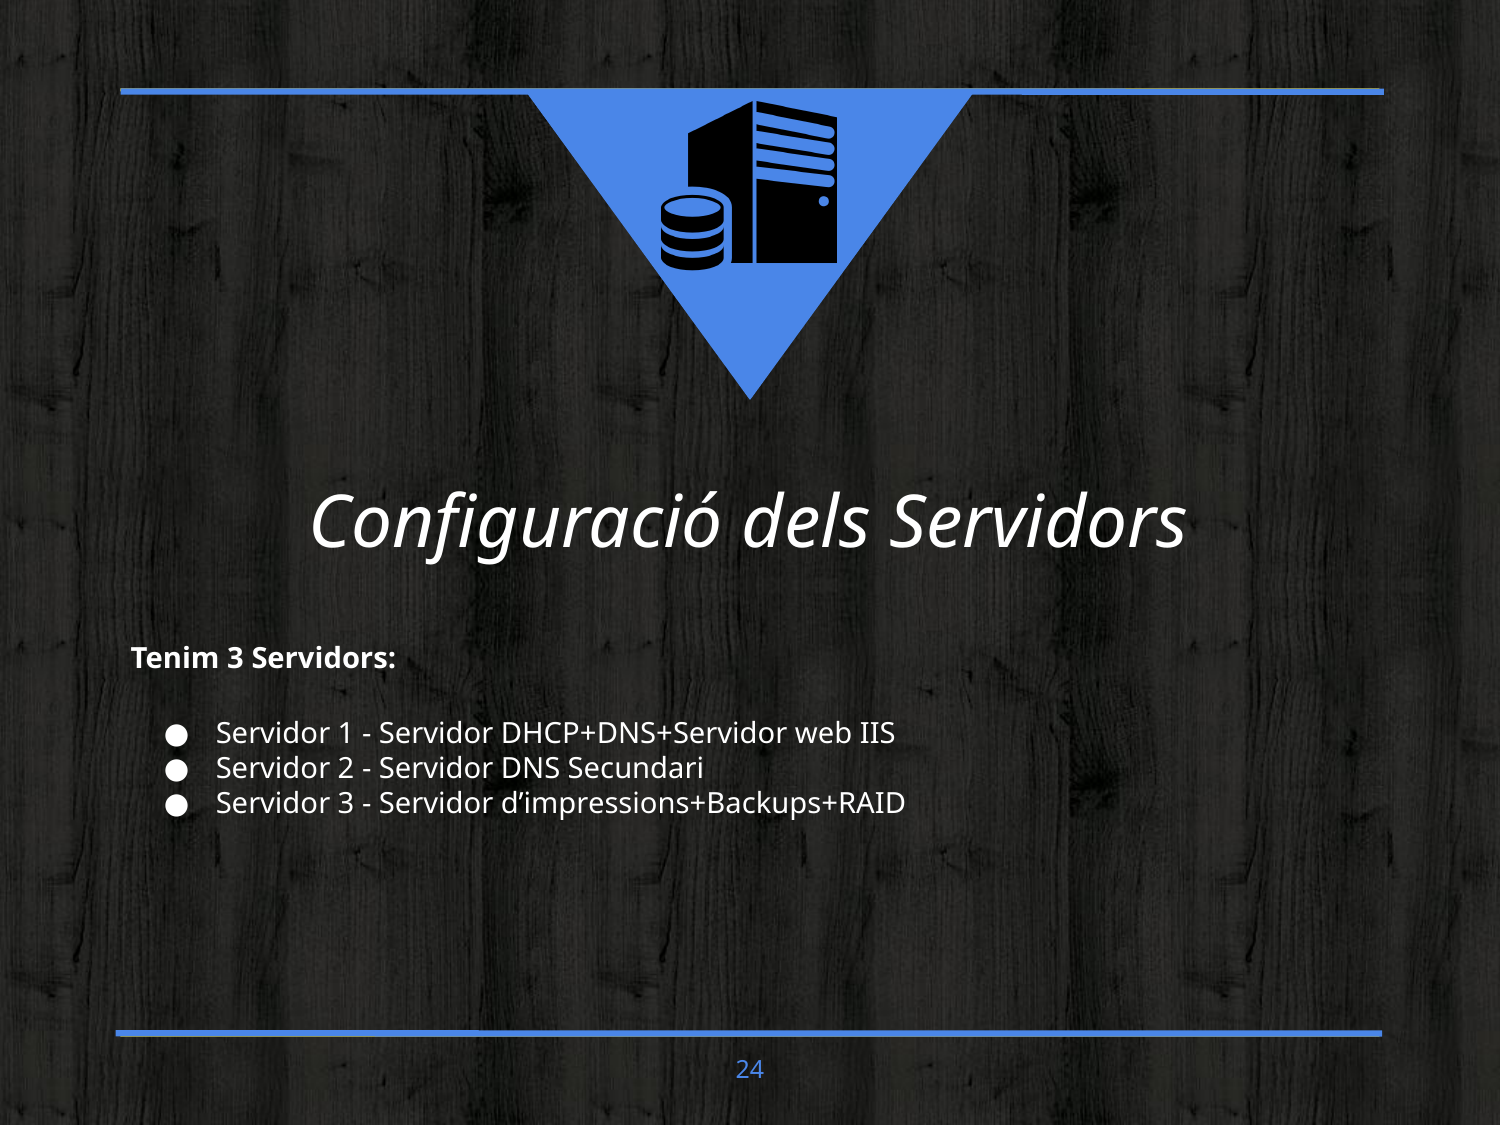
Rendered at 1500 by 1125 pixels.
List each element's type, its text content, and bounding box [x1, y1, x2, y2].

text_box Tenim 3 Servidors: [115, 624, 507, 694]
picture [0, 0, 1500, 1125]
slide_number 24 [705, 1038, 795, 1125]
title Configuració dels Servidors [125, 416, 1372, 620]
text_box [529, 95, 971, 399]
text_box Servidor 1 - Servidor DHCP+DNS+Servidor web IIS Servidor 2 - Servidor DNS Secundari Servidor 3 - Servidor d’impressions+Backups+RAID [125, 699, 1220, 886]
